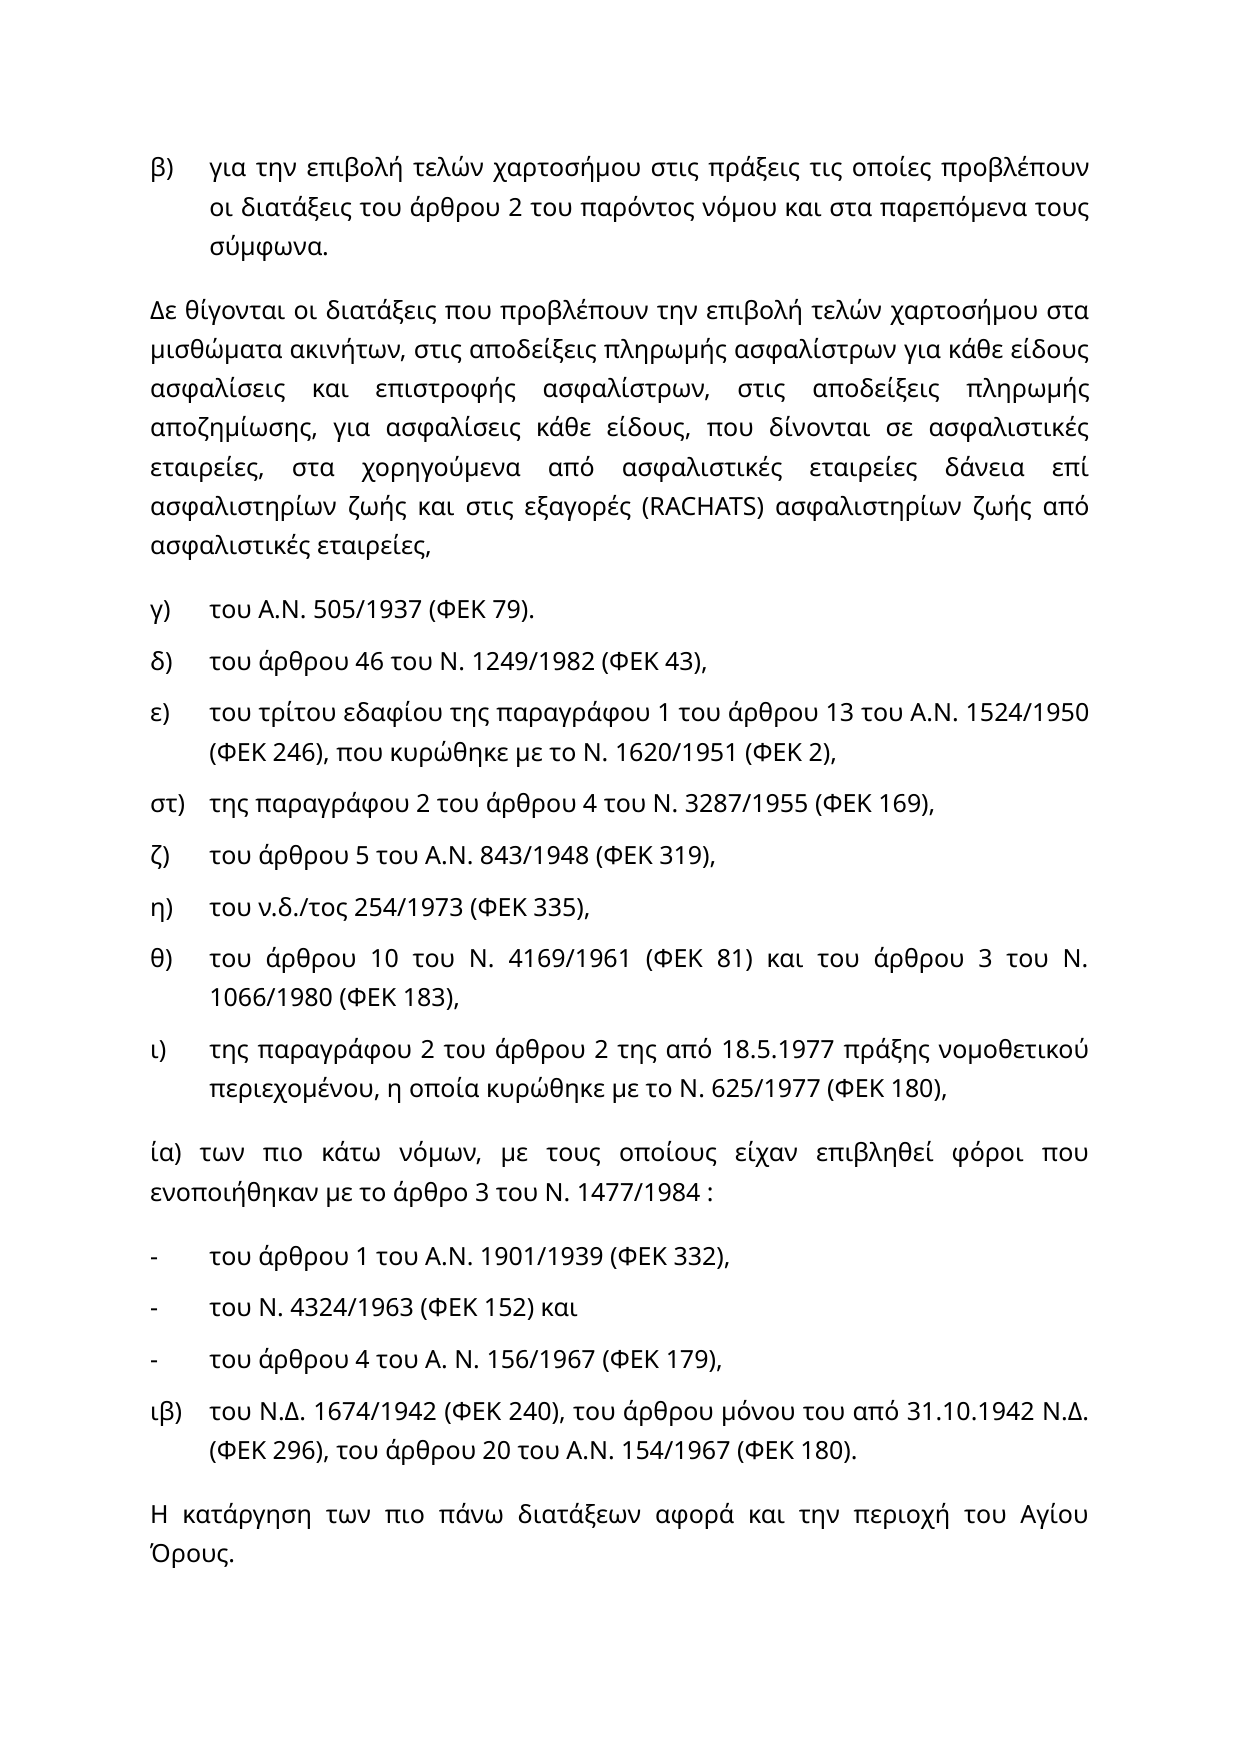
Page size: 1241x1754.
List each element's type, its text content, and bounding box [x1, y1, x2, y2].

text ία) των πιο κάτω νόμων, με τους οποίους είχαν επιβληθεί φόροι που ενοποιήθηκαν με το άρθρο 3 του Ν. 1477/1984 : [150, 1135, 1090, 1208]
list ε) του τρίτου εδαφίου της παραγράφου 1 του άρθρου 13 του Α.Ν. 1524/1950 (ΦΕΚ 246), που κυρώθηκε με το Ν. 1620/1951 (ΦΕΚ 2), [150, 695, 1090, 768]
list γ) του Α.Ν. 505/1937 (ΦΕΚ 79). [150, 592, 1090, 626]
list ιβ) του Ν.Δ. 1674/1942 (ΦΕΚ 240), του άρθρου μόνου του από 31.10.1942 Ν.Δ. (ΦΕΚ 296), του άρθρου 20 του Α.Ν. 154/1967 (ΦΕΚ 180). [150, 1393, 1090, 1467]
list β) για την επιβολή τελών χαρτοσήμου στις πράξεις τις οποίες προβλέπουν οι διατάξεις του άρθρου 2 του παρόντος νόμου και στα παρεπόμενα τους σύμφωνα. [150, 150, 1090, 262]
list ζ) του άρθρου 5 του Α.Ν. 843/1948 (ΦΕΚ 319), [150, 837, 1090, 872]
text Η κατάργηση των πιο πάνω διατάξεων αφορά και την περιοχή του Αγίου Όρους. [150, 1497, 1090, 1570]
list δ) του άρθρου 46 του Ν. 1249/1982 (ΦΕΚ 43), [150, 643, 1090, 677]
list ι) της παραγράφου 2 του άρθρου 2 της από 18.5.1977 πράξης νομοθετικού περιεχομένου, η οποία κυρώθηκε με το Ν. 625/1977 (ΦΕΚ 180), [150, 1032, 1090, 1105]
list - του άρθρου 1 του Α.Ν. 1901/1939 (ΦΕΚ 332), [150, 1238, 1090, 1272]
list θ) του άρθρου 10 του Ν. 4169/1961 (ΦΕΚ 81) και του άρθρου 3 του Ν. 1066/1980 (ΦΕΚ 183), [150, 941, 1090, 1014]
list η) του ν.δ./τος 254/1973 (ΦΕΚ 335), [150, 889, 1090, 923]
list - του άρθρου 4 του Α. Ν. 156/1967 (ΦΕΚ 179), [150, 1342, 1090, 1376]
text Δε θίγονται οι διατάξεις που προβλέπουν την επιβολή τελών χαρτοσήμου στα μισθώματα ακινήτων, στις αποδείξεις πληρωμής ασφαλίστρων για κάθε είδους ασφαλίσεις και επιστροφής ασφαλίστρων, στις αποδείξεις πληρωμής αποζημίωσης, για ασφαλίσεις κάθε είδους, που δίνονται σε ασφαλιστικές εταιρείες, στα χορηγούμενα από ασφαλιστικές εταιρείες δάνεια επί ασφαλιστηρίων ζωής και στις εξαγορές (RACHATS) ασφαλιστηρίων ζωής από ασφαλιστικές εταιρείες, [150, 292, 1090, 562]
list στ) της παραγράφου 2 του άρθρου 4 του Ν. 3287/1955 (ΦΕΚ 169), [150, 786, 1090, 820]
list - του Ν. 4324/1963 (ΦΕΚ 152) και [150, 1290, 1090, 1324]
